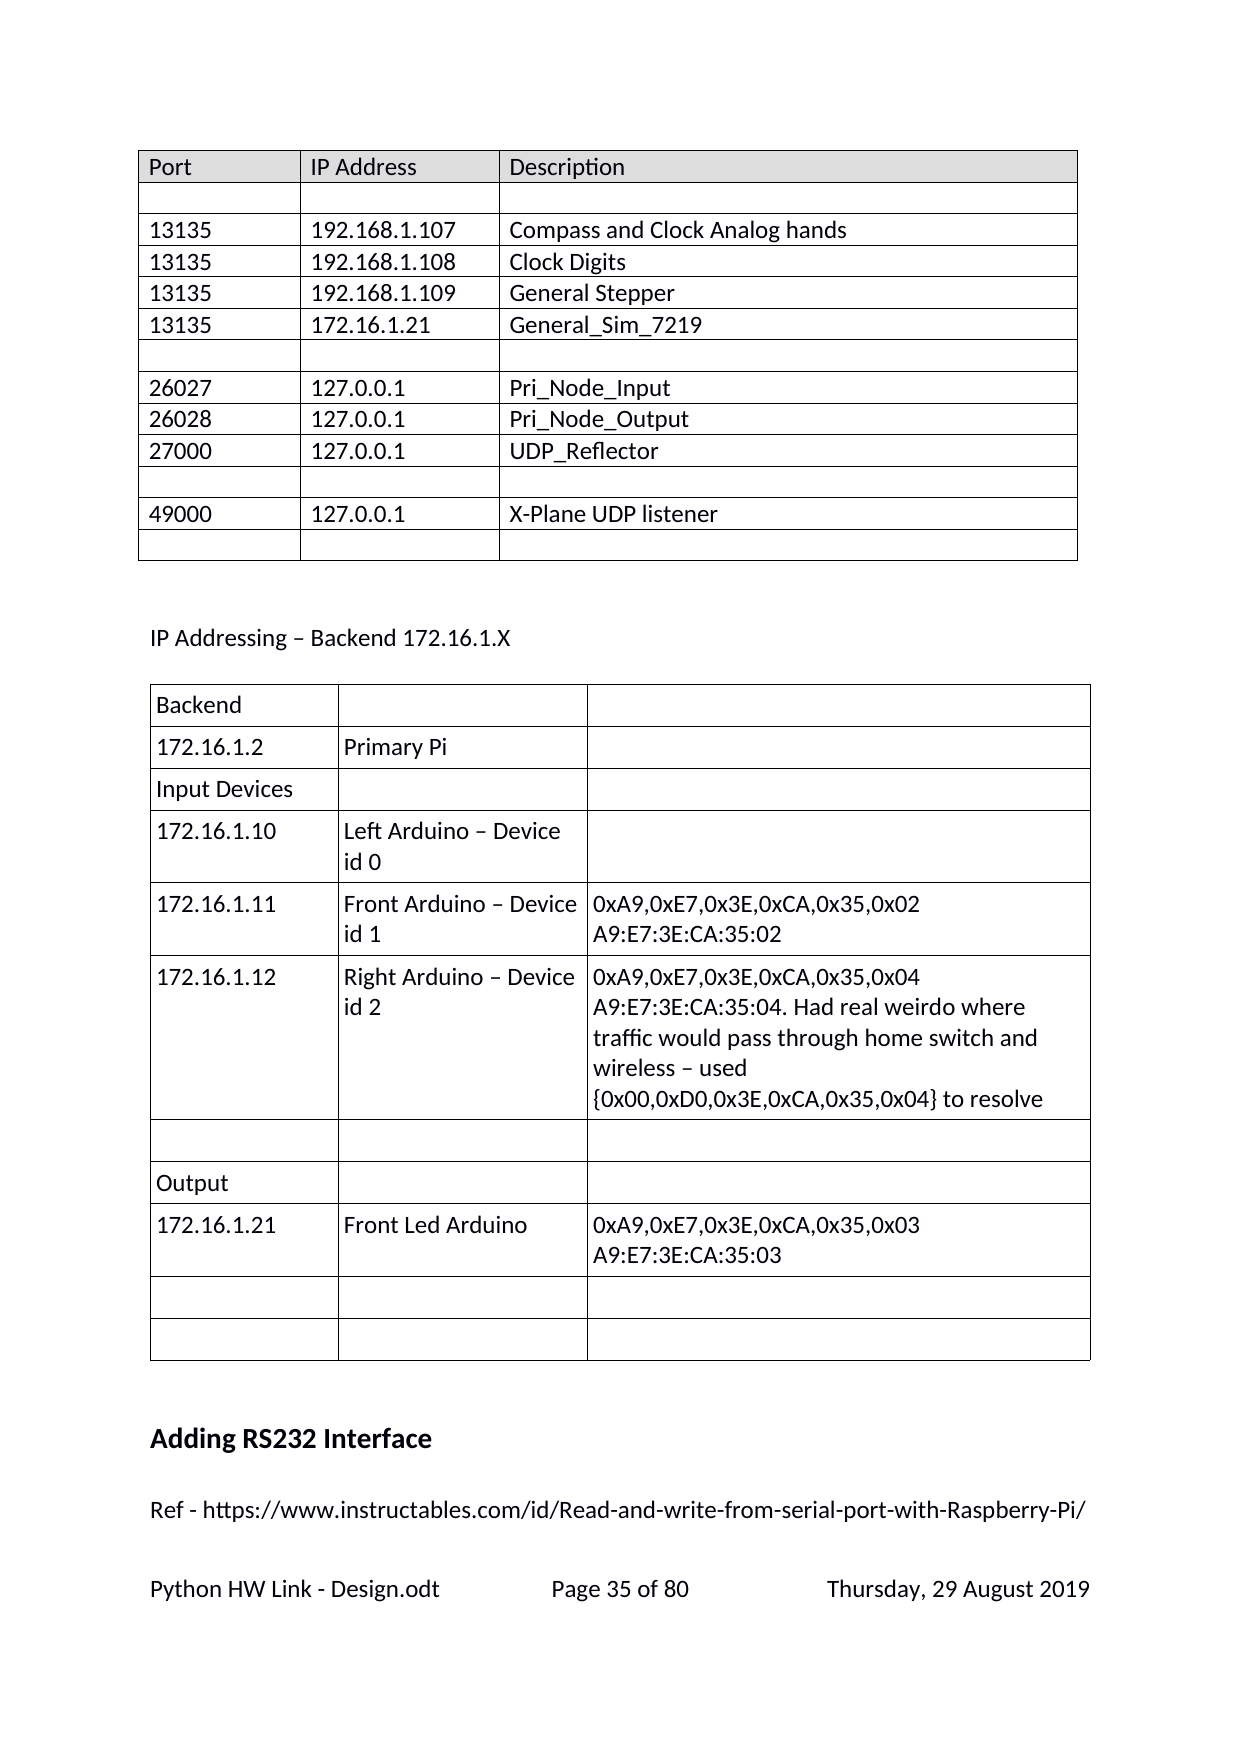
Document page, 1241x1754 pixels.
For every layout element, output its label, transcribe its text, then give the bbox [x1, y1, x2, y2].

table_cell Primary Pi [339, 727, 587, 768]
table_cell 0xA9,0xE7,0x3E,0xCA,0x35,0x03 A9:E7:3E:CA:35:03 [588, 1204, 1090, 1276]
text Ref - https://www.instructables.com/id/Read-and-write-from-serial-port-with-Raspberry-Pi/ [150, 1494, 1090, 1525]
table_cell [139, 183, 300, 213]
table_cell 13135 [139, 246, 300, 276]
table_cell 26028 [139, 404, 300, 434]
table_cell [301, 340, 499, 371]
table_cell 172.16.1.21 [151, 1204, 338, 1276]
table_cell UDP_Reflector [500, 435, 1077, 466]
table_cell Pri_Node_Input [500, 372, 1077, 402]
table_cell Output [151, 1162, 338, 1203]
table_cell [139, 530, 300, 560]
table_cell Front Led Arduino [339, 1204, 587, 1276]
table_cell 13135 [139, 277, 300, 308]
table_cell [588, 1162, 1090, 1203]
table_cell 192.168.1.109 [301, 277, 499, 308]
table_cell Input Devices [151, 769, 338, 810]
table_cell 172.16.1.2 [151, 727, 338, 768]
subtitle Adding RS232 Interface [150, 1420, 1090, 1455]
table_cell [588, 1277, 1090, 1318]
table_cell [301, 467, 499, 497]
table_cell 127.0.0.1 [301, 435, 499, 466]
table_cell [500, 530, 1077, 560]
table_cell [339, 769, 587, 810]
table_cell [151, 1120, 338, 1161]
table_cell 49000 [139, 498, 300, 529]
table_header Description [500, 151, 1077, 182]
table_cell 172.16.1.11 [151, 883, 338, 955]
table_cell [588, 727, 1090, 768]
table_cell [339, 1277, 587, 1318]
table_cell [139, 340, 300, 371]
table_cell [339, 1319, 587, 1360]
table_cell 26027 [139, 372, 300, 402]
table_cell [500, 467, 1077, 497]
table_cell [301, 530, 499, 560]
table_cell Pri_Node_Output [500, 404, 1077, 434]
table_cell General Stepper [500, 277, 1077, 308]
table_cell [139, 467, 300, 497]
table_cell 192.168.1.107 [301, 214, 499, 245]
table_cell 0xA9,0xE7,0x3E,0xCA,0x35,0x04 A9:E7:3E:CA:35:04. Had real weirdo where traffic would pass through home switch and wireless – used {0x00,0xD0,0x3E,0xCA,0x35,0x04} to resolve [588, 956, 1090, 1119]
table_cell 172.16.1.21 [301, 309, 499, 339]
table_cell Left Arduino – Device id 0 [339, 811, 587, 882]
table_cell [151, 1319, 338, 1360]
table_cell [339, 1162, 587, 1203]
table_cell 127.0.0.1 [301, 372, 499, 402]
table_cell Front Arduino – Device id 1 [339, 883, 587, 955]
table_cell [339, 1120, 587, 1161]
table_header [339, 685, 587, 726]
table_cell [588, 1120, 1090, 1161]
table_cell 13135 [139, 214, 300, 245]
table_cell Compass and Clock Analog hands [500, 214, 1077, 245]
table_header [588, 685, 1090, 726]
table_cell [301, 183, 499, 213]
table_cell Clock Digits [500, 246, 1077, 276]
table_cell 172.16.1.10 [151, 811, 338, 882]
table_cell 127.0.0.1 [301, 498, 499, 529]
table_cell 13135 [139, 309, 300, 339]
text IP Addressing – Backend 172.16.1.X [150, 622, 1090, 653]
table_cell [500, 340, 1077, 371]
table_cell Right Arduino – Device id 2 [339, 956, 587, 1119]
table_cell 0xA9,0xE7,0x3E,0xCA,0x35,0x02 A9:E7:3E:CA:35:02 [588, 883, 1090, 955]
table_cell 127.0.0.1 [301, 404, 499, 434]
table_header Backend [151, 685, 338, 726]
table_cell General_Sim_7219 [500, 309, 1077, 339]
table_cell [500, 183, 1077, 213]
table_header IP Address [301, 151, 499, 182]
table_cell 172.16.1.12 [151, 956, 338, 1119]
table_cell [588, 811, 1090, 882]
table_cell 27000 [139, 435, 300, 466]
table_cell X-Plane UDP listener [500, 498, 1077, 529]
table_cell [588, 1319, 1090, 1360]
table_cell [151, 1277, 338, 1318]
table_cell [588, 769, 1090, 810]
table_cell 192.168.1.108 [301, 246, 499, 276]
table_header Port [139, 151, 300, 182]
